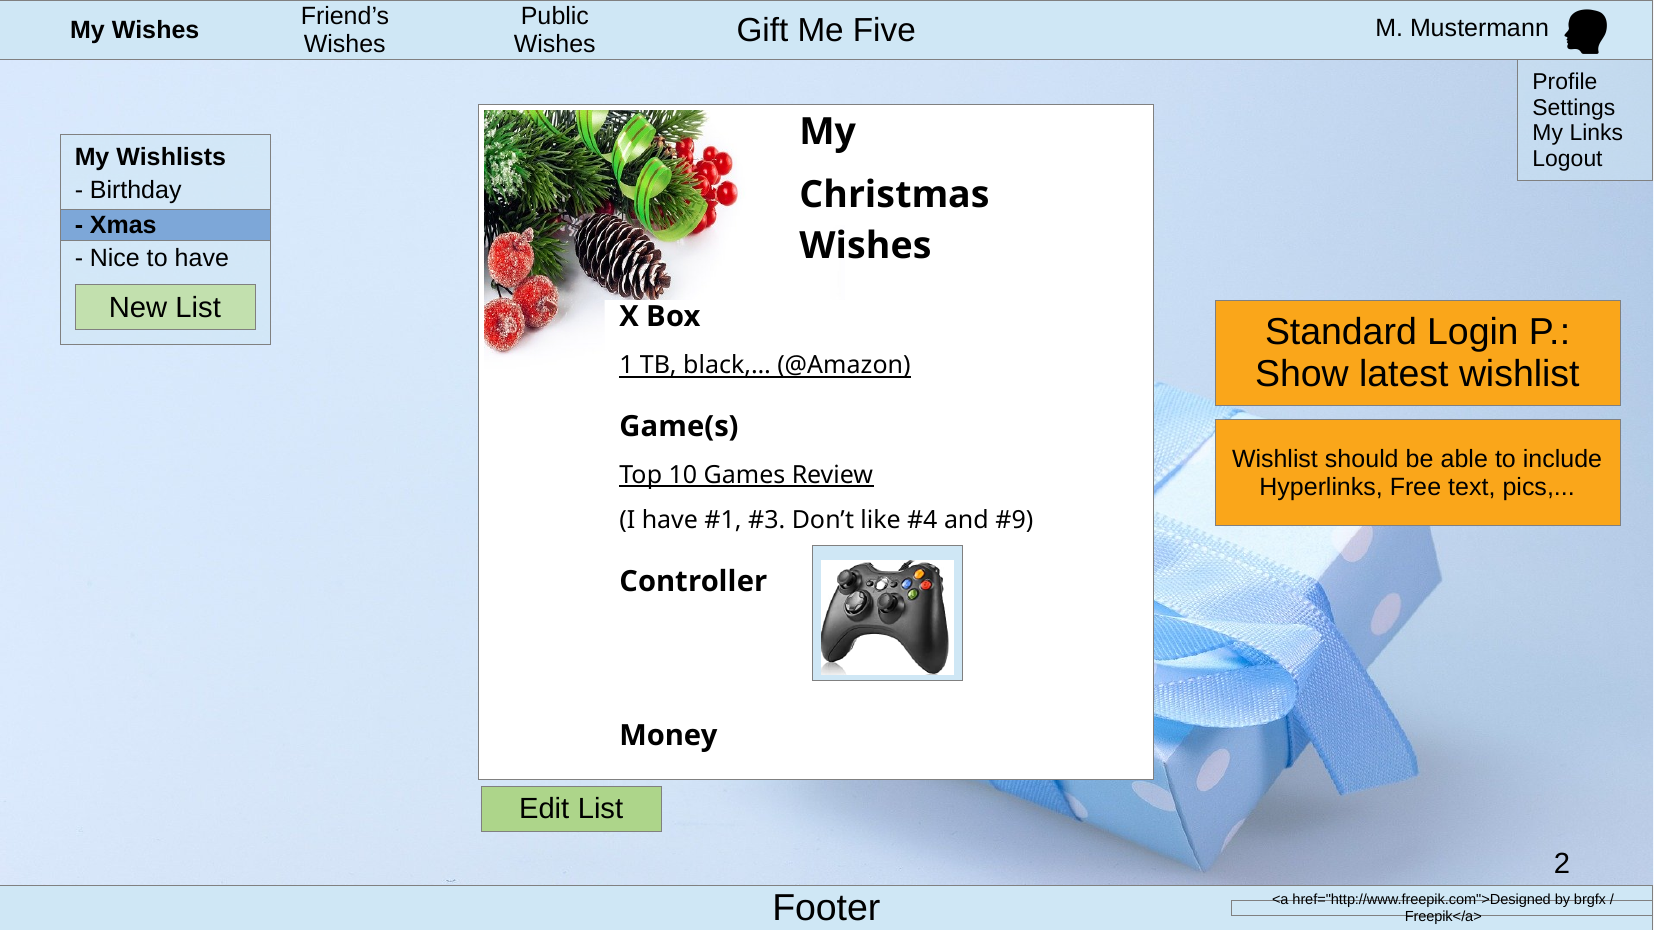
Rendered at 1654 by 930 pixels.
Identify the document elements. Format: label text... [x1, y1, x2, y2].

text_box [478, 104, 1154, 780]
text_box Footer [0, 885, 1653, 930]
text_box Profile Settings My Links Logout [1517, 59, 1653, 181]
picture [0, 0, 1654, 930]
text_box M. Mustermann [1360, 6, 1565, 55]
text_box Standard Login P.: Show latest wishlist [1215, 300, 1621, 406]
text_box Gift Me Five [0, 0, 1653, 60]
text_box Edit List [481, 786, 662, 832]
text_box Friend’s Wishes [255, 15, 436, 45]
text_box My Wishlists - Birthday - X-Mas - Nice to have [60, 134, 271, 209]
text_box Wishlist should be able to include Hyperlinks, Free text, pics,... [1215, 419, 1621, 526]
picture [1564, 9, 1607, 55]
text_box Public Wishes [465, 15, 646, 45]
text_box My Wishlists - Birthday - X-Mas - Nice to have [60, 241, 271, 345]
text_box - Xmas [60, 209, 271, 241]
text_box New List [75, 284, 256, 330]
text_box <a href="http://www.freepik.com">Designed by brgfx / Freepik</a> [1231, 900, 1653, 916]
text_box My Christmas Wishes [784, 150, 1130, 226]
text_box My Wishes [45, 15, 226, 45]
text_box X Box 1 TB, black,… (@Amazon) Game(s) Top 10 Games Review (I have #1, #3. Don’t like #4 and #9) Controller Money [604, 300, 1100, 751]
